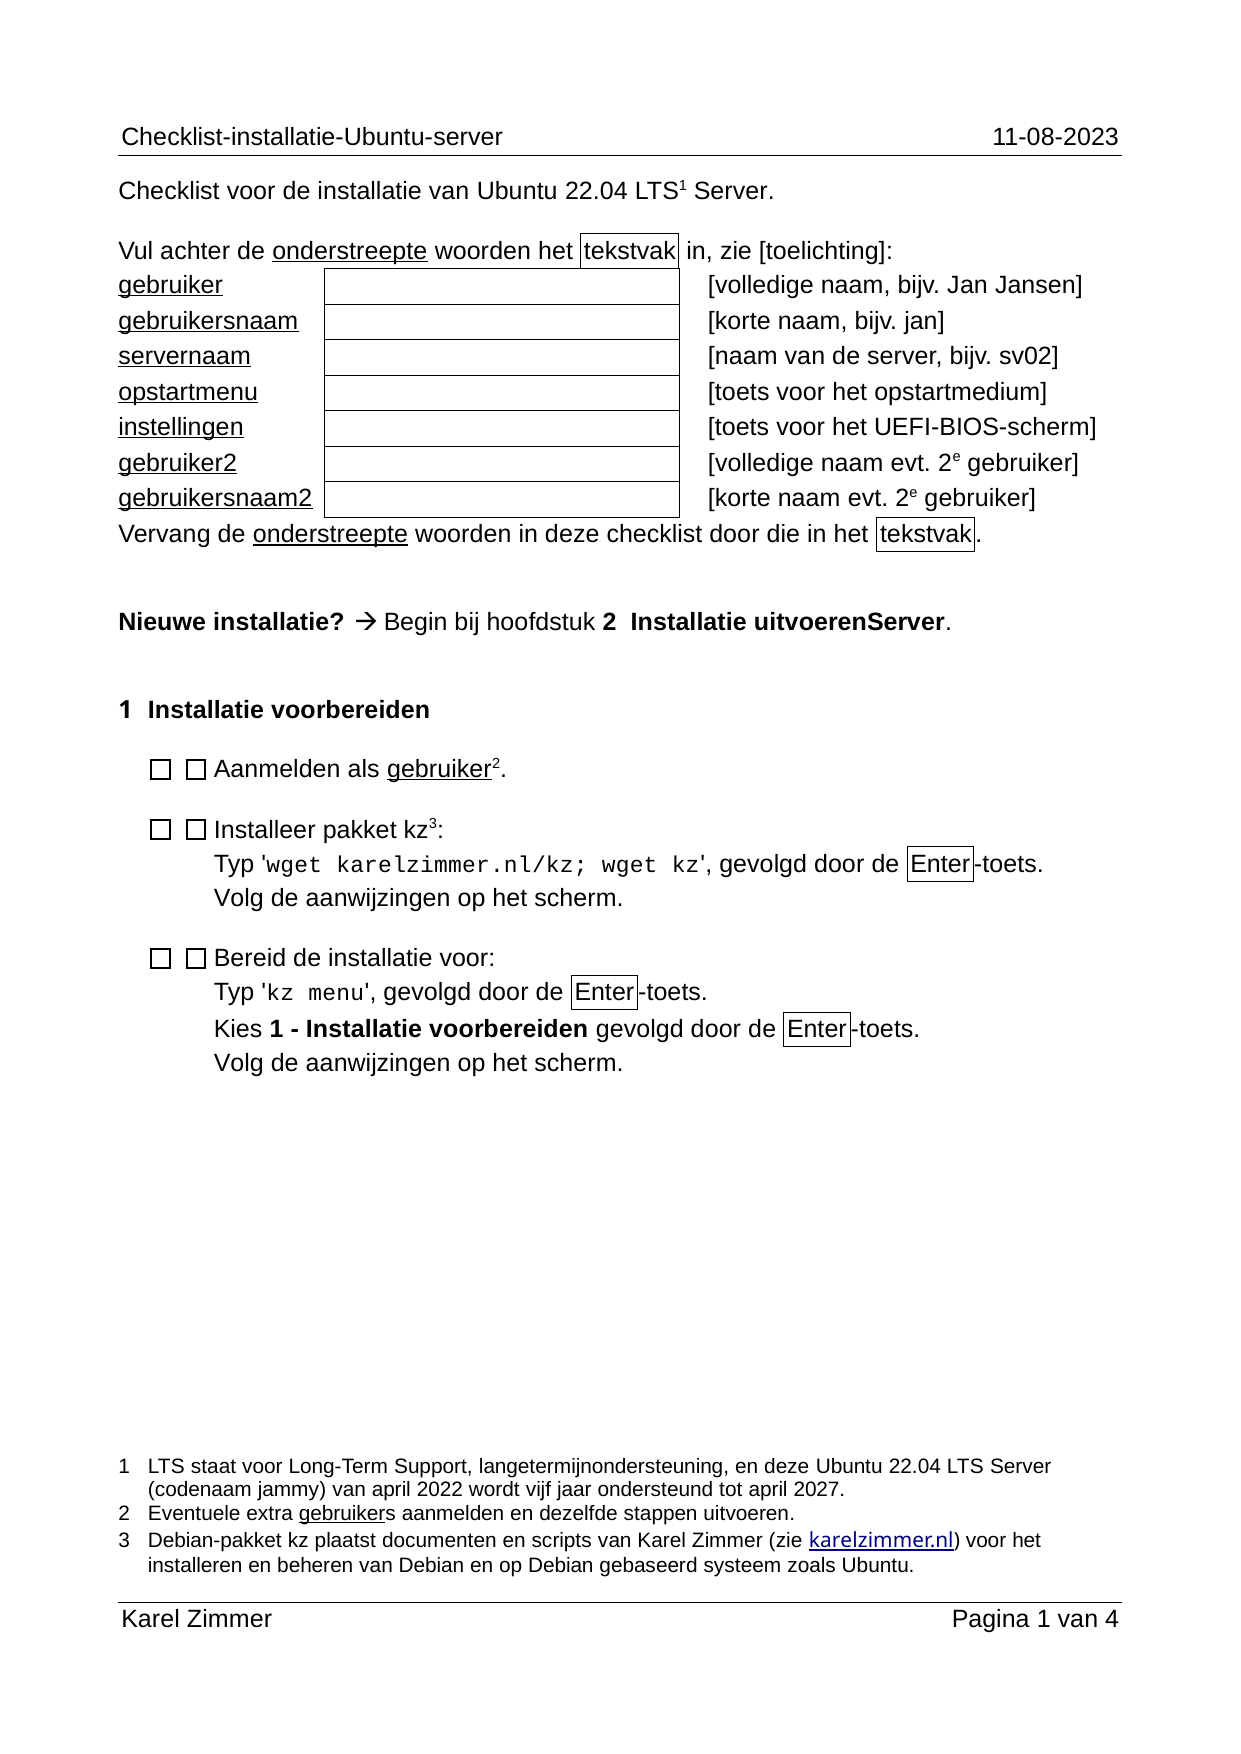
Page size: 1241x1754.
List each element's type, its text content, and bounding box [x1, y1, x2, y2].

table_cell [142, 943, 177, 973]
table_cell [177, 913, 213, 943]
text [toets voor het opstartmedium] [680, 375, 1122, 410]
list Installatie voorbereiden [118, 692, 1122, 726]
table_cell [118, 845, 142, 882]
table_cell [177, 883, 213, 913]
table_cell [118, 1011, 142, 1048]
table_cell [177, 943, 213, 973]
table_cell Kies 1 - Installatie voorbereiden gevolgd door de Enter-toets. [213, 1011, 1122, 1048]
table_cell [142, 913, 177, 943]
text in, zie [toelichting]: [679, 233, 1122, 268]
table_cell [142, 883, 177, 913]
table_header [142, 754, 177, 784]
table_header [118, 754, 142, 784]
table_cell [177, 1011, 213, 1048]
table_cell [142, 1011, 177, 1048]
text [volledige naam, bijv. Jan Jansen] [680, 268, 1122, 304]
table_header Aanmelden als gebruiker. [213, 754, 1122, 784]
text [korte naam, bijv. jan] [680, 304, 1122, 339]
table_cell Bereid de installatie voor: [213, 943, 1122, 973]
text Checklist voor de installatie van Ubuntu 22.04 LTS Server. [118, 177, 1122, 205]
text gebruikersnaam [118, 304, 324, 339]
table_header [177, 754, 213, 784]
table_cell [177, 784, 213, 815]
table_cell Typ 'kz menu', gevolgd door de Enter-toets. [213, 973, 1122, 1011]
table_cell [118, 973, 142, 1011]
table_cell [177, 973, 213, 1011]
text [korte naam evt. 2e gebruiker] [680, 481, 1122, 517]
table_cell [177, 845, 213, 882]
table_cell [118, 913, 142, 943]
table_cell Volg de aanwijzingen op het scherm. [213, 883, 1122, 913]
table_cell [213, 913, 1122, 943]
text GEBRUIKER [118, 268, 324, 304]
text OPSTARTMEnU [118, 375, 324, 410]
table_cell [142, 815, 177, 845]
table_cell [213, 784, 1122, 815]
text Vervang de ONDERSTREEPTE woorden in deze checklist door die in het [118, 517, 876, 552]
text GEBRUIKER2 [118, 446, 324, 481]
table_cell [118, 784, 142, 815]
text [volledige naam evt. 2e gebruiker] [680, 446, 1122, 481]
table_cell [118, 1048, 142, 1078]
text INSTELLINGEN [118, 410, 324, 446]
table_cell [118, 943, 142, 973]
table_cell [142, 1048, 177, 1078]
text GEBRUIKERSNaaM2 [118, 481, 324, 517]
table_cell [142, 973, 177, 1011]
table_cell [142, 784, 177, 815]
table_cell [118, 883, 142, 913]
text . [975, 517, 1122, 552]
table_cell [142, 845, 177, 882]
text Vul achter de ONDERSTREEPTE woorden het [118, 233, 580, 268]
text tekstvak [581, 234, 678, 268]
text [toets voor het UEFI-BIOS-scherm] [680, 410, 1122, 446]
table_cell Typ 'wget karelzimmer.nl/kz; wget kz', gevolgd door de Enter-toets. [213, 845, 1122, 882]
table_cell Installeer pakket kz: [213, 815, 1122, 845]
table_cell [177, 1048, 213, 1078]
text Nieuwe installatie?  Begin bij hoofdstuk 2 Installatie uitvoerenServer. [118, 608, 1122, 636]
text tekstvak [877, 518, 974, 551]
text servernaam [118, 339, 324, 375]
table_cell [118, 815, 142, 845]
table_cell Volg de aanwijzingen op het scherm. [213, 1048, 1122, 1078]
text LTS staat voor Long-Term Support, langetermijnondersteuning, en deze Ubuntu 22.04 LTS Server (codenaam jammy) van april 2022 wordt vijf jaar ondersteund tot april 2027. [118, 1454, 1122, 1501]
text [naam van de server, bijv. sv02] [680, 339, 1122, 375]
table_cell [177, 815, 213, 845]
